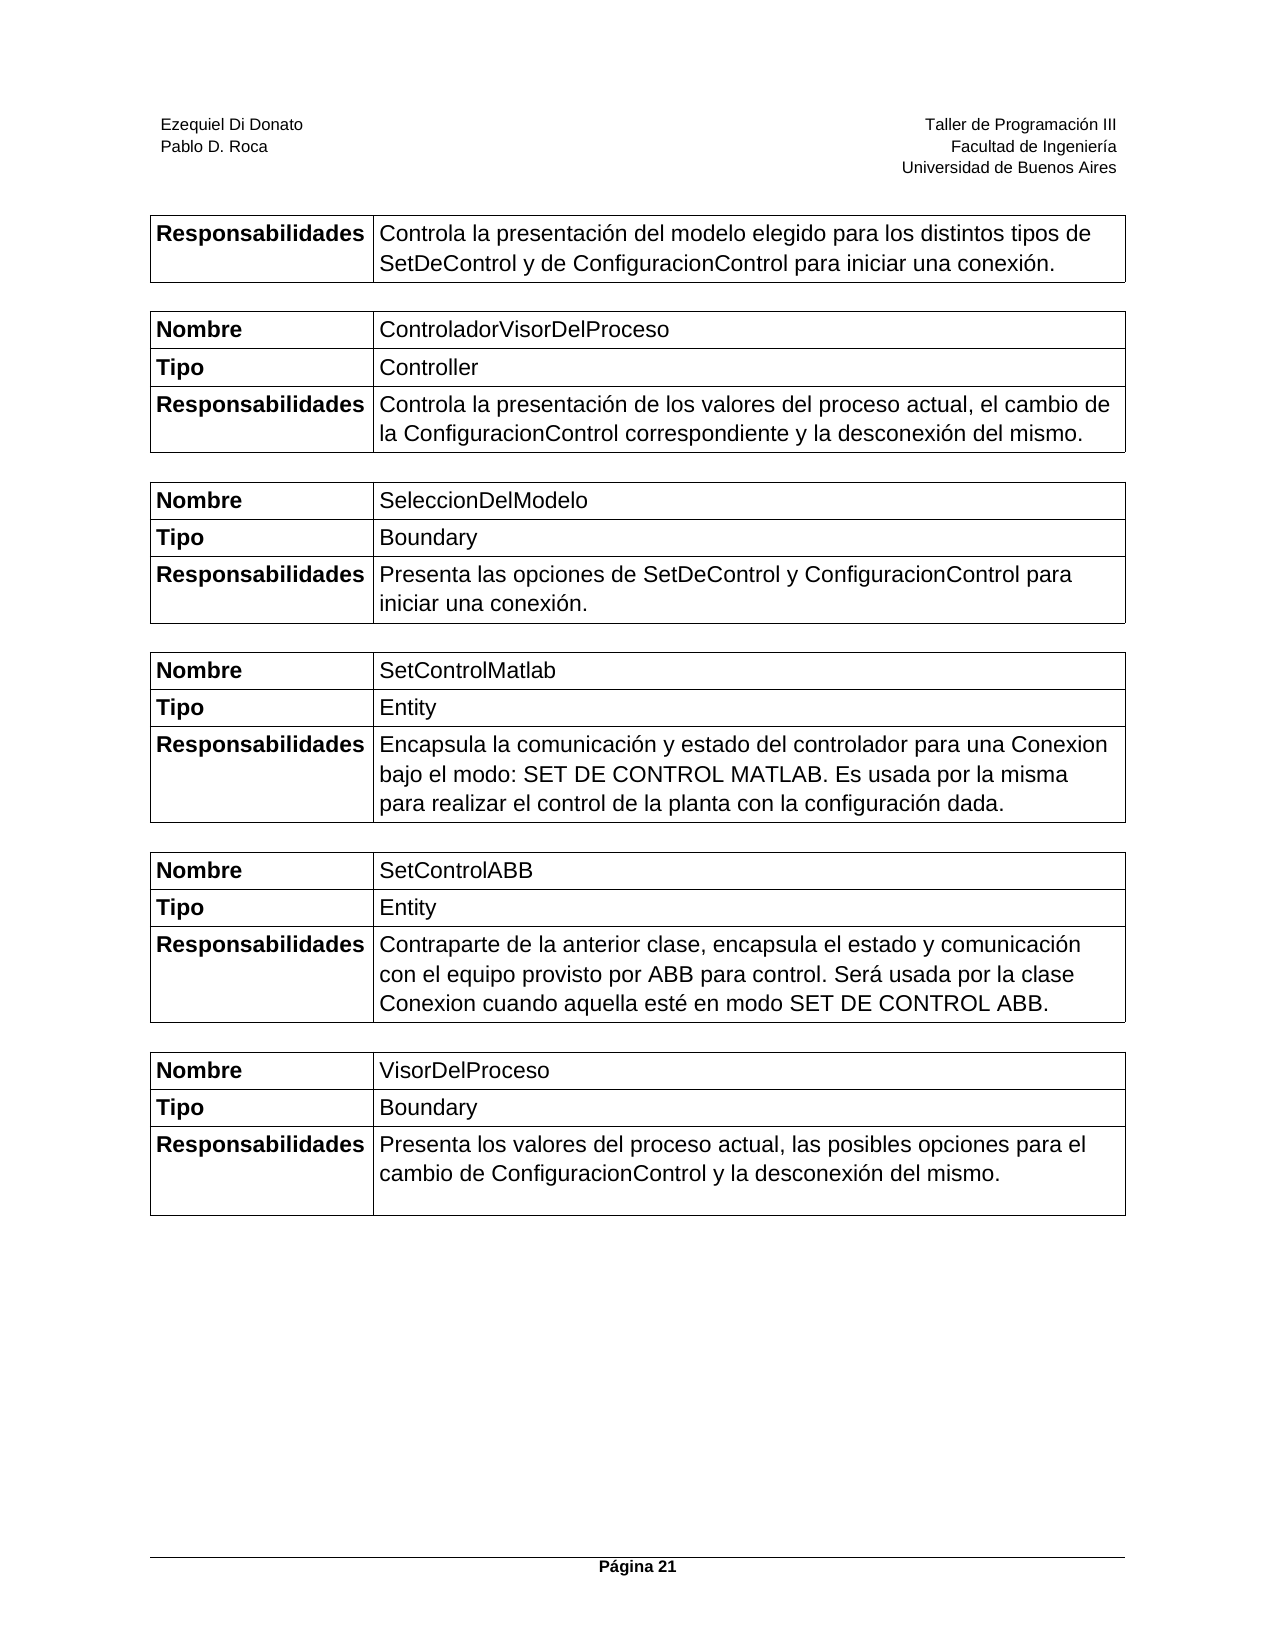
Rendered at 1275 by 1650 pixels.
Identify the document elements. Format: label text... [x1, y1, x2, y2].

table_cell Contraparte de la anterior clase, encapsula el estado y comunicación con el equipo provisto por ABB para control. Será usada por la clase Conexion cuando aquella esté en modo SET DE CONTROL ABB. [374, 927, 1125, 1022]
table_header ControladorVisorDelProceso [374, 312, 1125, 348]
table_header Nombre [151, 1053, 373, 1089]
table_cell Controla la presentación del modelo elegido para los distintos tipos de SetDeControl y de ConfiguracionControl para iniciar una conexión. [374, 216, 1125, 282]
table_header Nombre [151, 312, 373, 348]
table_cell Entity [374, 890, 1125, 926]
table_cell Tipo [151, 690, 373, 726]
table_cell Boundary [374, 520, 1125, 556]
table_cell Controller [374, 349, 1125, 386]
table_header Nombre [151, 653, 373, 689]
table_cell Presenta los valores del proceso actual, las posibles opciones para el cambio de ConfiguracionControl y la desconexión del mismo. [374, 1127, 1125, 1215]
table_cell Encapsula la comunicación y estado del controlador para una Conexion bajo el modo: SET DE CONTROL MATLAB. Es usada por la misma para realizar el control de la planta con la configuración dada. [374, 727, 1125, 822]
table_cell Responsabilidades [151, 216, 373, 282]
table_cell Responsabilidades [151, 557, 373, 622]
table_cell Entity [374, 690, 1125, 726]
table_cell Responsabilidades [151, 387, 373, 452]
table_header VisorDelProceso [374, 1053, 1125, 1089]
table_header SetControlMatlab [374, 653, 1125, 689]
table_cell Responsabilidades [151, 727, 373, 822]
table_header Nombre [151, 853, 373, 889]
table_cell Tipo [151, 520, 373, 556]
table_header SetControlABB [374, 853, 1125, 889]
table_cell Tipo [151, 890, 373, 926]
table_cell Boundary [374, 1090, 1125, 1126]
table_cell Tipo [151, 349, 373, 386]
table_header Nombre [151, 483, 373, 519]
table_cell Responsabilidades [151, 927, 373, 1022]
table_cell Controla la presentación de los valores del proceso actual, el cambio de la ConfiguracionControl correspondiente y la desconexión del mismo. [374, 387, 1125, 452]
table_cell Responsabilidades [151, 1127, 373, 1215]
table_cell Tipo [151, 1090, 373, 1126]
table_cell Presenta las opciones de SetDeControl y ConfiguracionControl para iniciar una conexión. [374, 557, 1125, 622]
table_header SeleccionDelModelo [374, 483, 1125, 519]
